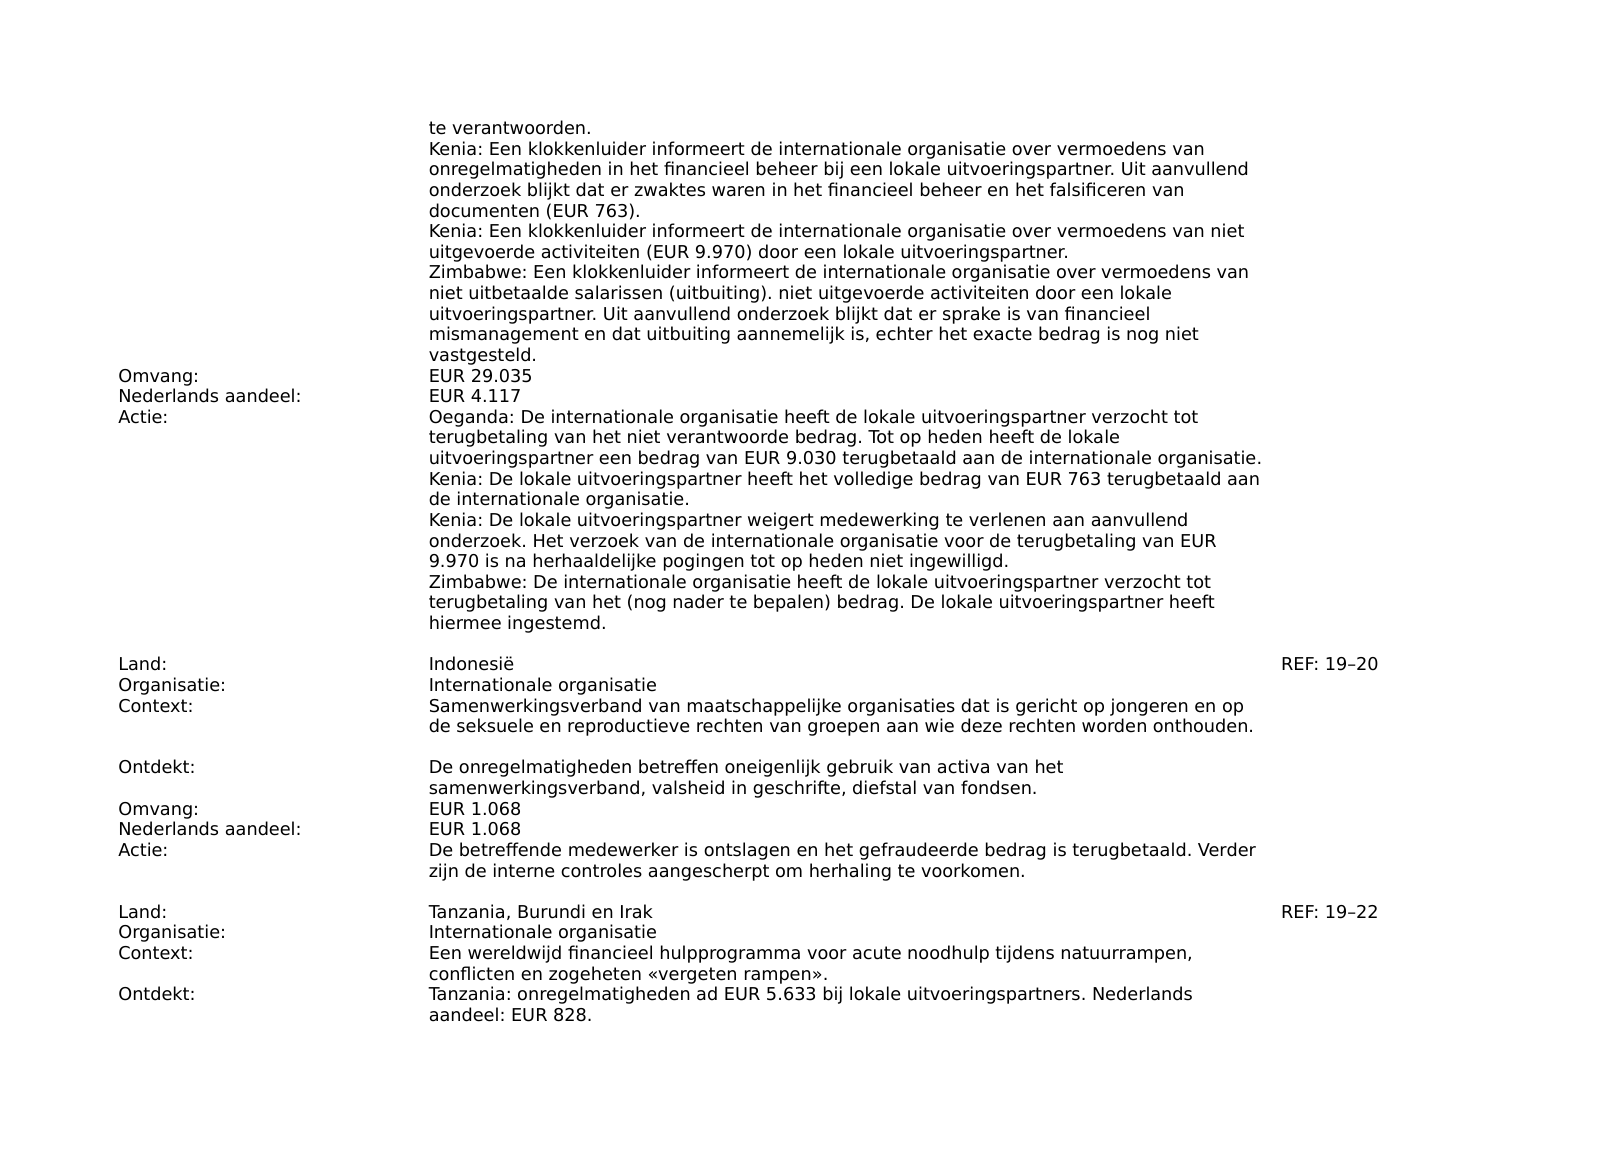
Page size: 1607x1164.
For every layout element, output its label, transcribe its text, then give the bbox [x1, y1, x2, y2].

table_cell [118, 263, 422, 366]
table_cell [1275, 819, 1488, 840]
table_cell Kenia: De lokale uitvoeringspartner heeft het volledige bedrag van EUR 763 terugbetaald aan de internationale organisatie. [423, 469, 1275, 510]
table_cell [118, 469, 422, 510]
table_cell [1275, 923, 1488, 943]
table_cell [1275, 881, 1488, 902]
table_cell REF: 19–20 [1275, 654, 1488, 675]
table_cell [1275, 510, 1488, 572]
table_cell [1275, 407, 1488, 469]
table_cell [1275, 634, 1488, 654]
table_cell Actie: [118, 840, 422, 881]
table_cell Omvang: [118, 799, 422, 819]
table_cell [1275, 386, 1488, 407]
table_cell Organisatie: [118, 923, 422, 943]
table_cell [1275, 984, 1488, 1026]
table_cell [118, 881, 422, 902]
table_cell Land: [118, 902, 422, 922]
table_cell [118, 118, 422, 139]
table_cell [118, 634, 422, 654]
table_cell [1275, 758, 1488, 799]
table_cell [1275, 139, 1488, 221]
table_cell Internationale organisatie [423, 923, 1275, 943]
table_cell [1275, 366, 1488, 386]
table_cell [118, 510, 422, 572]
table_cell [1275, 696, 1488, 737]
table_cell [1275, 675, 1488, 696]
table_cell [423, 881, 1275, 902]
table_cell Nederlands aandeel: [118, 819, 422, 840]
table_cell Kenia: Een klokkenluider informeert de internationale organisatie over vermoedens van onregelmatigheden in het financieel beheer bij een lokale uitvoeringspartner. Uit aanvullend onderzoek blijkt dat er zwaktes waren in het financieel beheer en het falsificeren van documenten (EUR 763). [423, 139, 1275, 221]
table_cell Indonesië [423, 654, 1275, 675]
table_cell [118, 572, 422, 634]
table_cell te verantwoorden. [423, 118, 1275, 139]
table_cell Oeganda: De internationale organisatie heeft de lokale uitvoeringspartner verzocht tot terugbetaling van het niet verantwoorde bedrag. Tot op heden heeft de lokale uitvoeringspartner een bedrag van EUR 9.030 terugbetaald aan de internationale organisatie. [423, 407, 1275, 469]
table_cell Internationale organisatie [423, 675, 1275, 696]
table_cell Omvang: [118, 366, 422, 386]
table_cell [1275, 572, 1488, 634]
table_cell De betreffende medewerker is ontslagen en het gefraudeerde bedrag is terugbetaald. Verder zijn de interne controles aangescherpt om herhaling te voorkomen. [423, 840, 1275, 881]
table_cell Zimbabwe: De internationale organisatie heeft de lokale uitvoeringspartner verzocht tot terugbetaling van het (nog nader te bepalen) bedrag. De lokale uitvoeringspartner heeft hiermee ingestemd. [423, 572, 1275, 634]
table_cell Actie: [118, 407, 422, 469]
table_cell [1275, 799, 1488, 819]
table_cell [1275, 469, 1488, 510]
table_cell Organisatie: [118, 675, 422, 696]
table_cell [1275, 263, 1488, 366]
table_cell Context: [118, 696, 422, 737]
table_cell De onregelmatigheden betreffen oneigenlijk gebruik van activa van het samenwerkingsverband, valsheid in geschrifte, diefstal van fondsen. [423, 758, 1275, 799]
table_cell Kenia: De lokale uitvoeringspartner weigert medewerking te verlenen aan aanvullend onderzoek. Het verzoek van de internationale organisatie voor de terugbetaling van EUR 9.970 is na herhaaldelijke pogingen tot op heden niet ingewilligd. [423, 510, 1275, 572]
table_cell Een wereldwijd financieel hulpprogramma voor acute noodhulp tijdens natuurrampen, conflicten en zogeheten «vergeten rampen». [423, 943, 1275, 984]
table_cell EUR 1.068 [423, 819, 1275, 840]
table_cell Context: [118, 943, 422, 984]
table_cell EUR 4.117 [423, 386, 1275, 407]
table_cell REF: 19–22 [1275, 902, 1488, 922]
table_cell [118, 221, 422, 262]
table_cell Samenwerkingsverband van maatschappelijke organisaties dat is gericht op jongeren en op de seksuele en reproductieve rechten van groepen aan wie deze rechten worden onthouden. [423, 696, 1275, 737]
table_cell [1275, 737, 1488, 757]
table_cell [118, 139, 422, 221]
table_cell Zimbabwe: Een klokkenluider informeert de internationale organisatie over vermoedens van niet uitbetaalde salarissen (uitbuiting). niet uitgevoerde activiteiten door een lokale uitvoeringspartner. Uit aanvullend onderzoek blijkt dat er sprake is van financieel mismanagement en dat uitbuiting aannemelijk is, echter het exacte bedrag is nog niet vastgesteld. [423, 263, 1275, 366]
table_cell [1275, 118, 1488, 139]
table_cell Ontdekt: [118, 758, 422, 799]
table_cell [118, 737, 422, 757]
table_cell [1275, 943, 1488, 984]
table_cell Ontdekt: [118, 984, 422, 1026]
table_cell Land: [118, 654, 422, 675]
table_cell Tanzania: onregelmatigheden ad EUR 5.633 bij lokale uitvoeringspartners. Nederlands aandeel: EUR 828. [423, 984, 1275, 1026]
table_cell [1275, 221, 1488, 262]
table_cell Tanzania, Burundi en Irak [423, 902, 1275, 922]
table_cell [1275, 840, 1488, 881]
table_cell [423, 737, 1275, 757]
table_cell Nederlands aandeel: [118, 386, 422, 407]
table_cell EUR 29.035 [423, 366, 1275, 386]
table_cell EUR 1.068 [423, 799, 1275, 819]
table_cell Kenia: Een klokkenluider informeert de internationale organisatie over vermoedens van niet uitgevoerde activiteiten (EUR 9.970) door een lokale uitvoeringspartner. [423, 221, 1275, 262]
table_cell [423, 634, 1275, 654]
